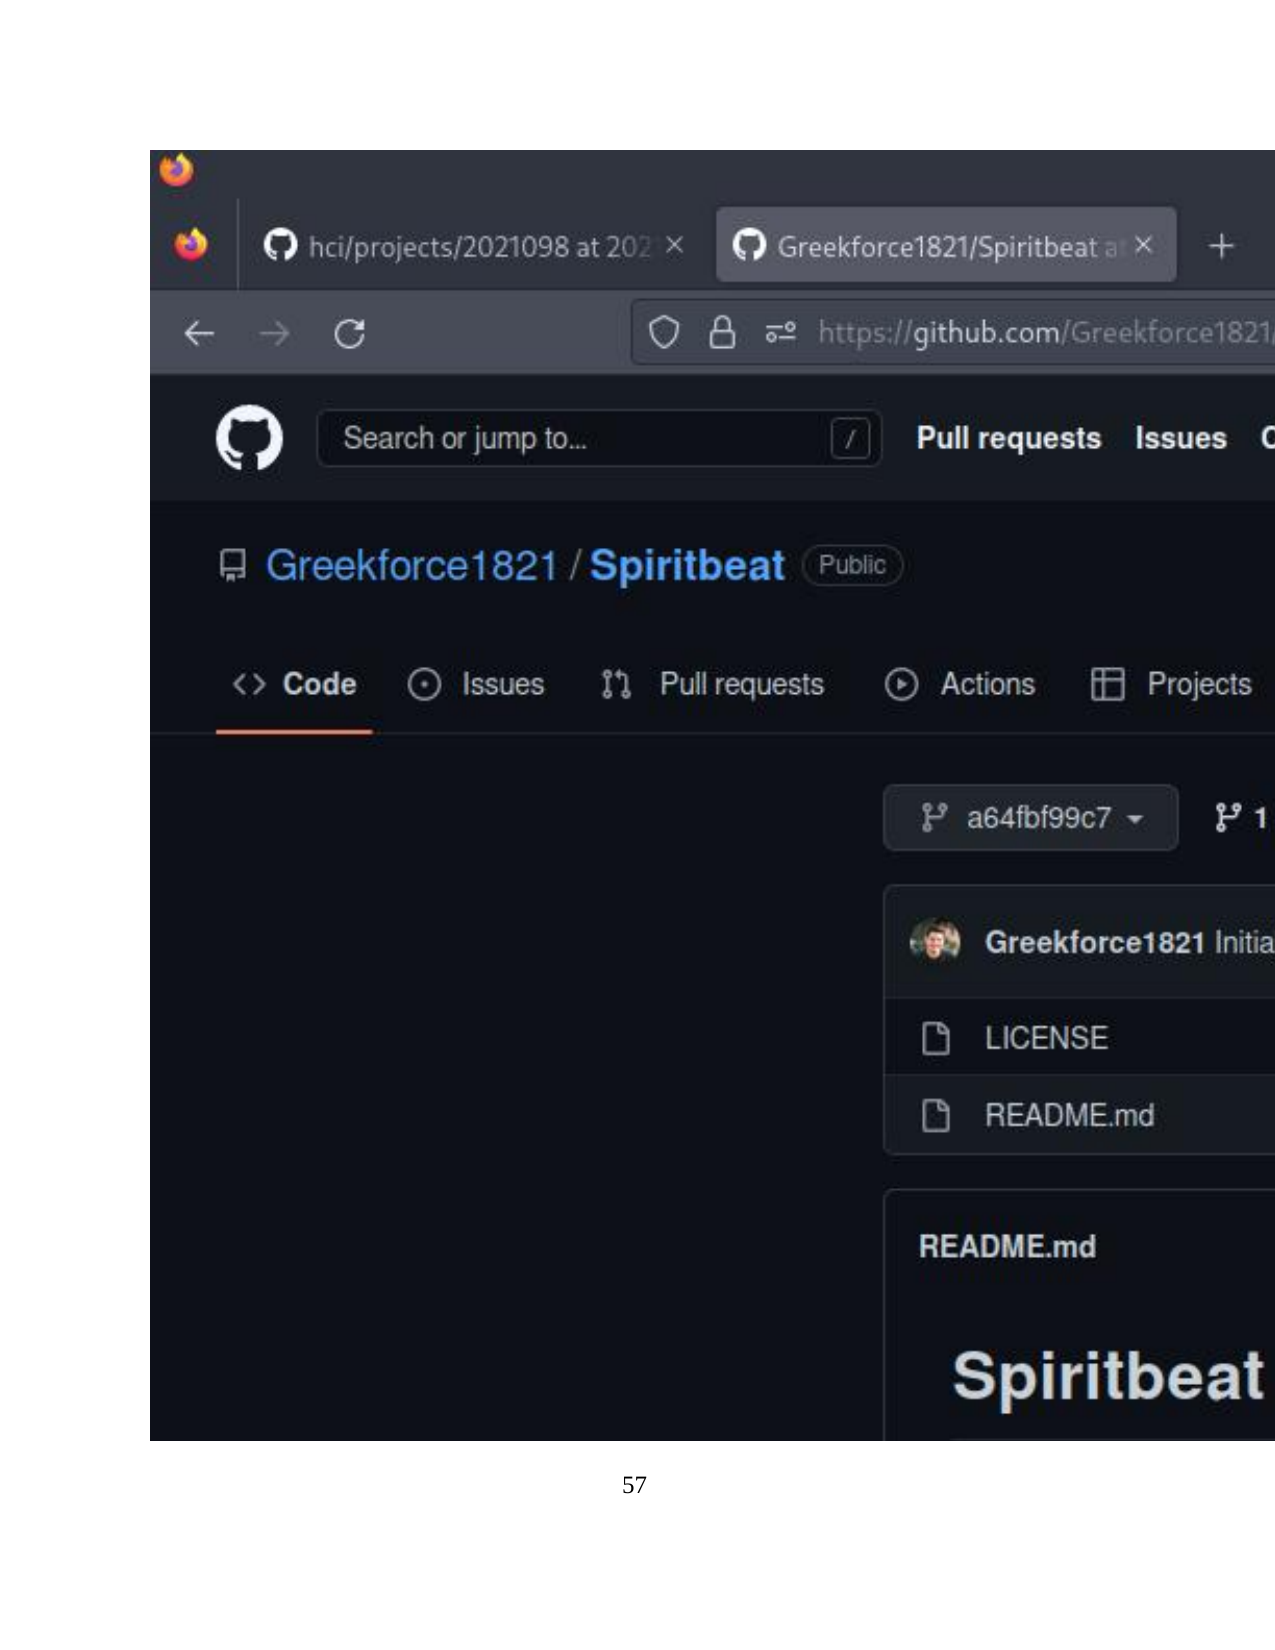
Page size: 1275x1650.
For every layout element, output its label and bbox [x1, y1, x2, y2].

picture [150, 150, 1275, 1441]
